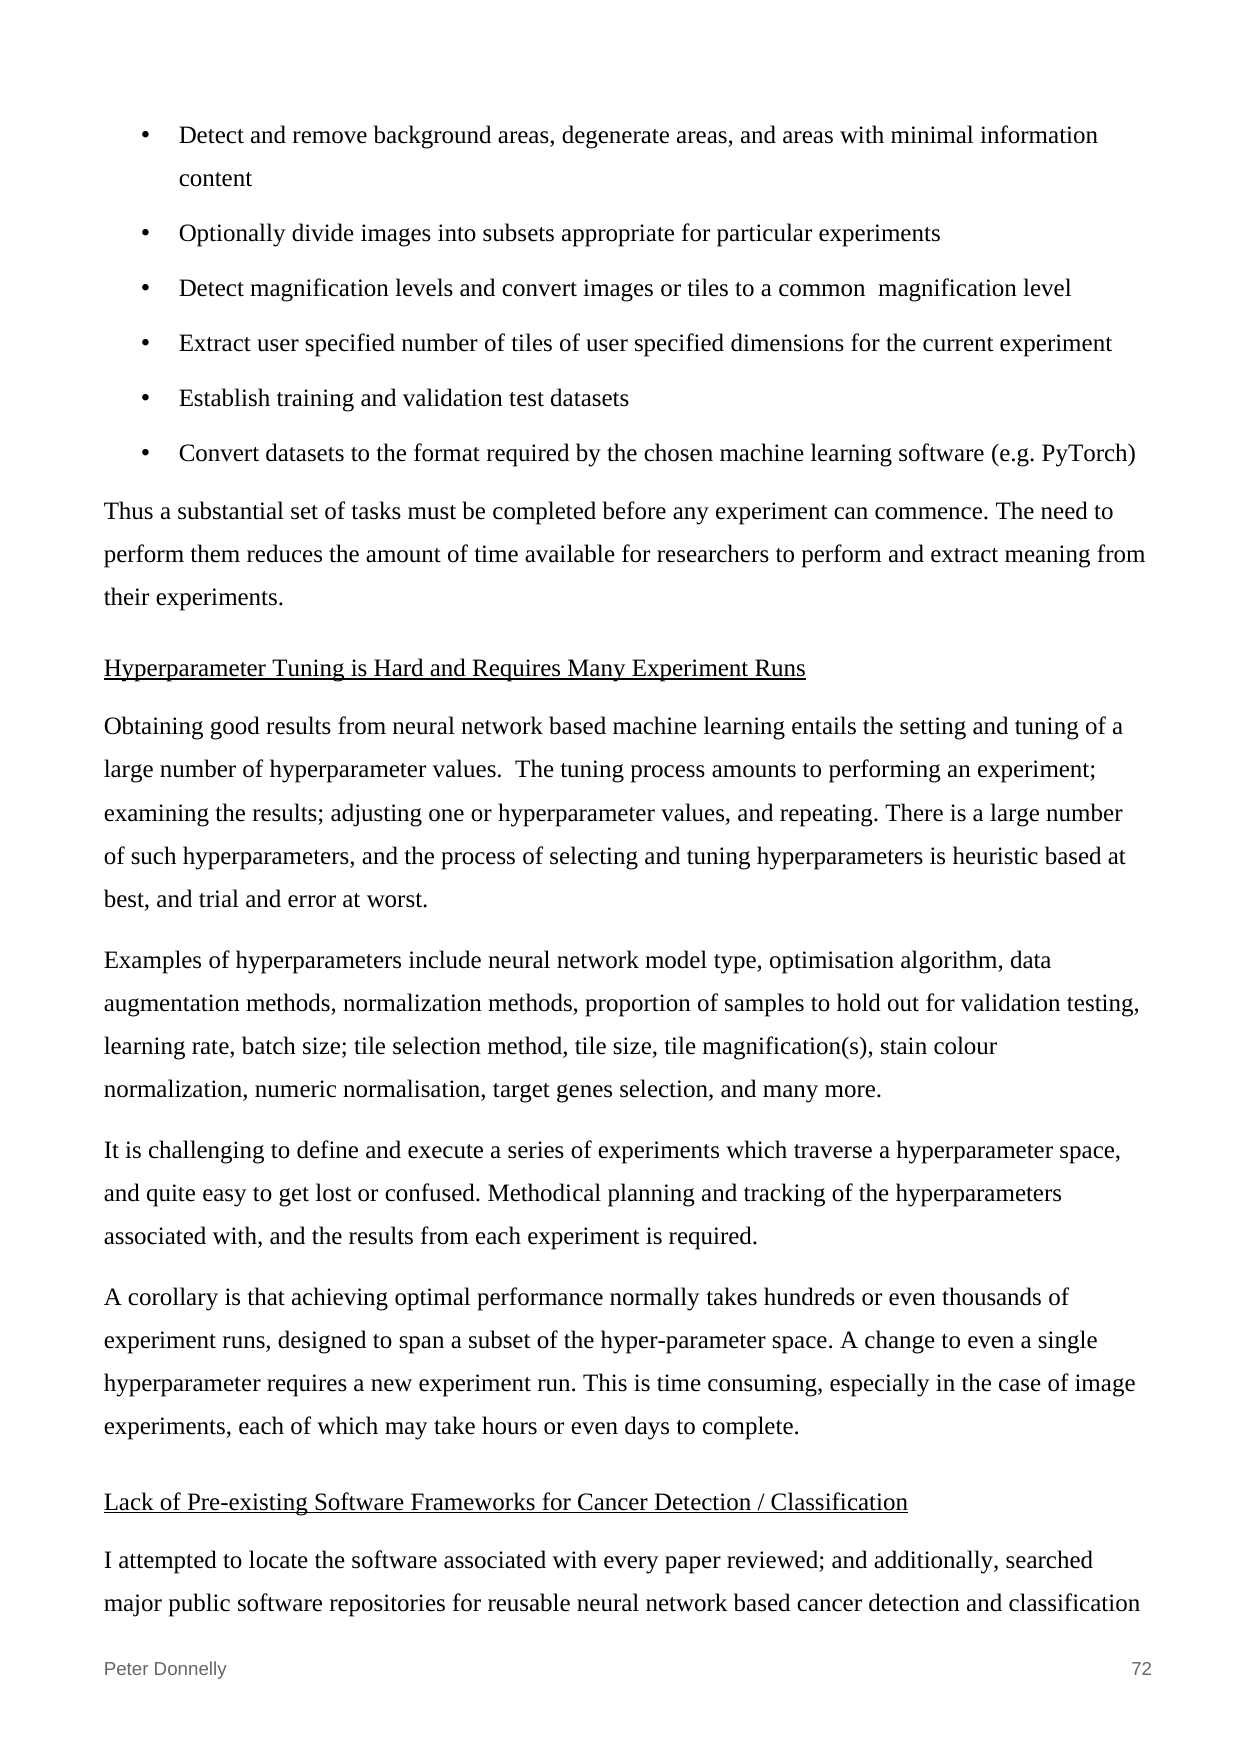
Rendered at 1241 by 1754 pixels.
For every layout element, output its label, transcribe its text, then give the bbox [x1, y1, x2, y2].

list Establish training and validation test datasets [141, 383, 1146, 412]
text Examples of hyperparameters include neural network model type, optimisation algorithm, data augmentation methods, normalization methods, proportion of samples to hold out for validation testing, learning rate, batch size; tile selection method, tile size, tile magnification(s), stain colour normalization, numeric normalisation, target genes selection, and many more. [103, 945, 1146, 1103]
text Lack of Pre-existing Software Frameworks for Cancer Detection / Classification [103, 1487, 1146, 1516]
text A corollary is that achieving optimal performance normally takes hundreds or even thousands of experiment runs, designed to span a subset of the hyper-parameter space. A change to even a single hyperparameter requires a new experiment run. This is time consuming, especially in the case of image experiments, each of which may take hours or even days to complete. [103, 1282, 1146, 1440]
text It is challenging to define and execute a series of experiments which traverse a hyperparameter space, and quite easy to get lost or confused. Methodical planning and tracking of the hyperparameters associated with, and the results from each experiment is required. [103, 1135, 1146, 1250]
text Thus a substantial set of tasks must be completed before any experiment can commence. The need to perform them reduces the amount of time available for researchers to perform and extract meaning from their experiments. [103, 496, 1146, 611]
list Extract user specified number of tiles of user specified dimensions for the current experiment [141, 328, 1146, 357]
list Optionally divide images into subsets appropriate for particular experiments [141, 218, 1146, 247]
text Hyperparameter Tuning is Hard and Requires Many Experiment Runs [103, 653, 1146, 682]
text Obtaining good results from neural network based machine learning entails the setting and tuning of a large number of hyperparameter values. The tuning process amounts to performing an experiment; examining the results; adjusting one or hyperparameter values, and repeating. There is a large number of such hyperparameters, and the process of selecting and tuning hyperparameters is heuristic based at best, and trial and error at worst. [103, 711, 1146, 913]
list Detect magnification levels and convert images or tiles to a common magnification level [141, 273, 1146, 302]
list Convert datasets to the format required by the chosen machine learning software (e.g. PyTorch) [141, 438, 1146, 467]
text I attempted to locate the software associated with every paper reviewed; and additionally, searched major public software repositories for reusable neural network based cancer detection and classification [103, 1545, 1146, 1617]
list Detect and remove background areas, degenerate areas, and areas with minimal information content [141, 120, 1146, 192]
